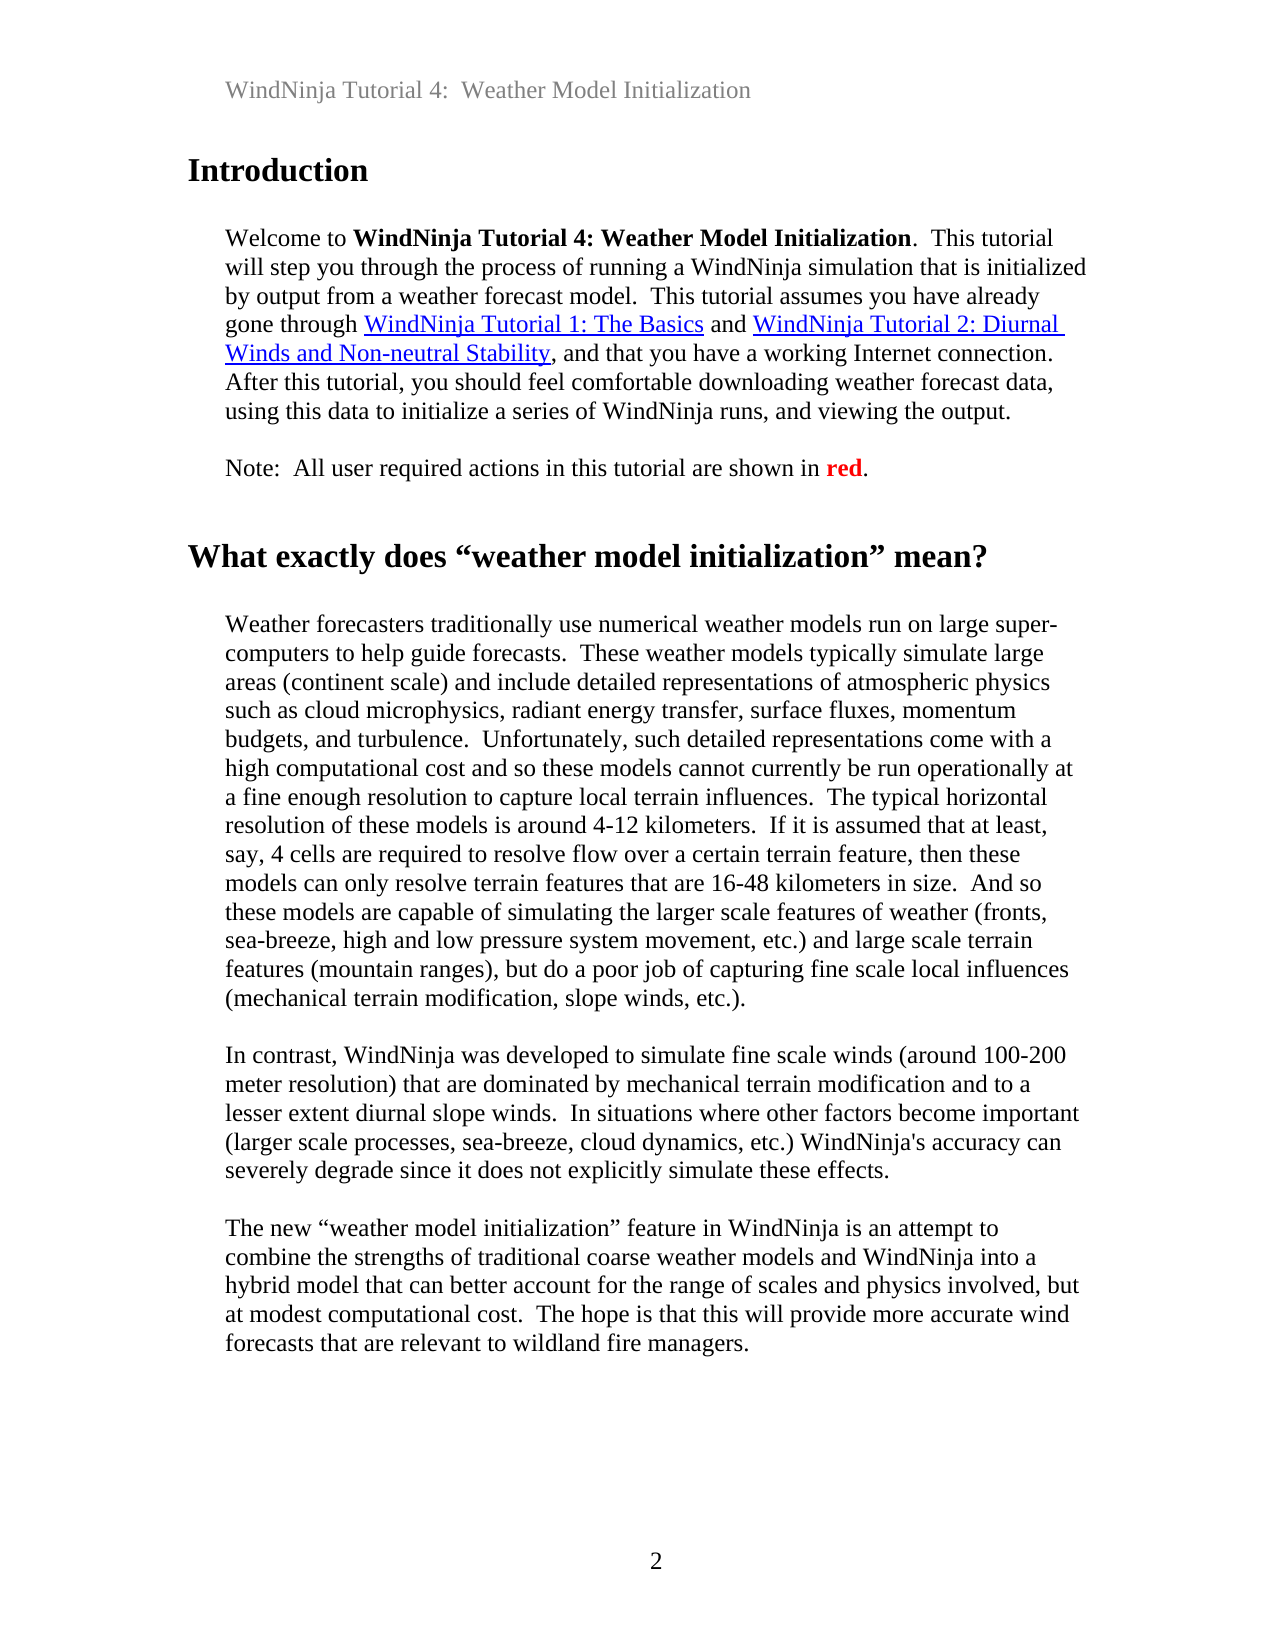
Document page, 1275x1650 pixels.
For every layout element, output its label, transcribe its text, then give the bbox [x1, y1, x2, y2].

text Note: All user required actions in this tutorial are shown in red. [225, 453, 1087, 482]
subtitle Introduction [187, 150, 1087, 188]
text The new “weather model initialization” feature in WindNinja is an attempt to combine the strengths of traditional coarse weather models and WindNinja into a hybrid model that can better account for the range of scales and physics involved, but at modest computational cost. The hope is that this will provide more accurate wind forecasts that are relevant to wildland fire managers. [225, 1213, 1087, 1357]
subtitle What exactly does “weather model initialization” mean? [187, 536, 1087, 574]
text Welcome to WindNinja Tutorial 4: Weather Model Initialization. This tutorial will step you through the process of running a WindNinja simulation that is initialized by output from a weather forecast model. This tutorial assumes you have already gone through WindNinja Tutorial 1: The Basics and WindNinja Tutorial 2: Diurnal Winds and Non-neutral Stability, and that you have a working Internet connection. After this tutorial, you should feel comfortable downloading weather forecast data, using this data to initialize a series of WindNinja runs, and viewing the output. [225, 223, 1087, 424]
text In contrast, WindNinja was developed to simulate fine scale winds (around 100-200 meter resolution) that are dominated by mechanical terrain modification and to a lesser extent diurnal slope winds. In situations where other factors become important (larger scale processes, sea-breeze, cloud dynamics, etc.) WindNinja's accuracy can severely degrade since it does not explicitly simulate these effects. [225, 1040, 1087, 1184]
text Weather forecasters traditionally use numerical weather models run on large super-computers to help guide forecasts. These weather models typically simulate large areas (continent scale) and include detailed representations of atmospheric physics such as cloud microphysics, radiant energy transfer, surface fluxes, momentum budgets, and turbulence. Unfortunately, such detailed representations come with a high computational cost and so these models cannot currently be run operationally at a fine enough resolution to capture local terrain influences. The typical horizontal resolution of these models is around 4-12 kilometers. If it is assumed that at least, say, 4 cells are required to resolve flow over a certain terrain feature, then these models can only resolve terrain features that are 16-48 kilometers in size. And so these models are capable of simulating the larger scale features of weather (fronts, sea-breeze, high and low pressure system movement, etc.) and large scale terrain features (mountain ranges), but do a poor job of capturing fine scale local influences (mechanical terrain modification, slope winds, etc.). [225, 609, 1087, 1012]
